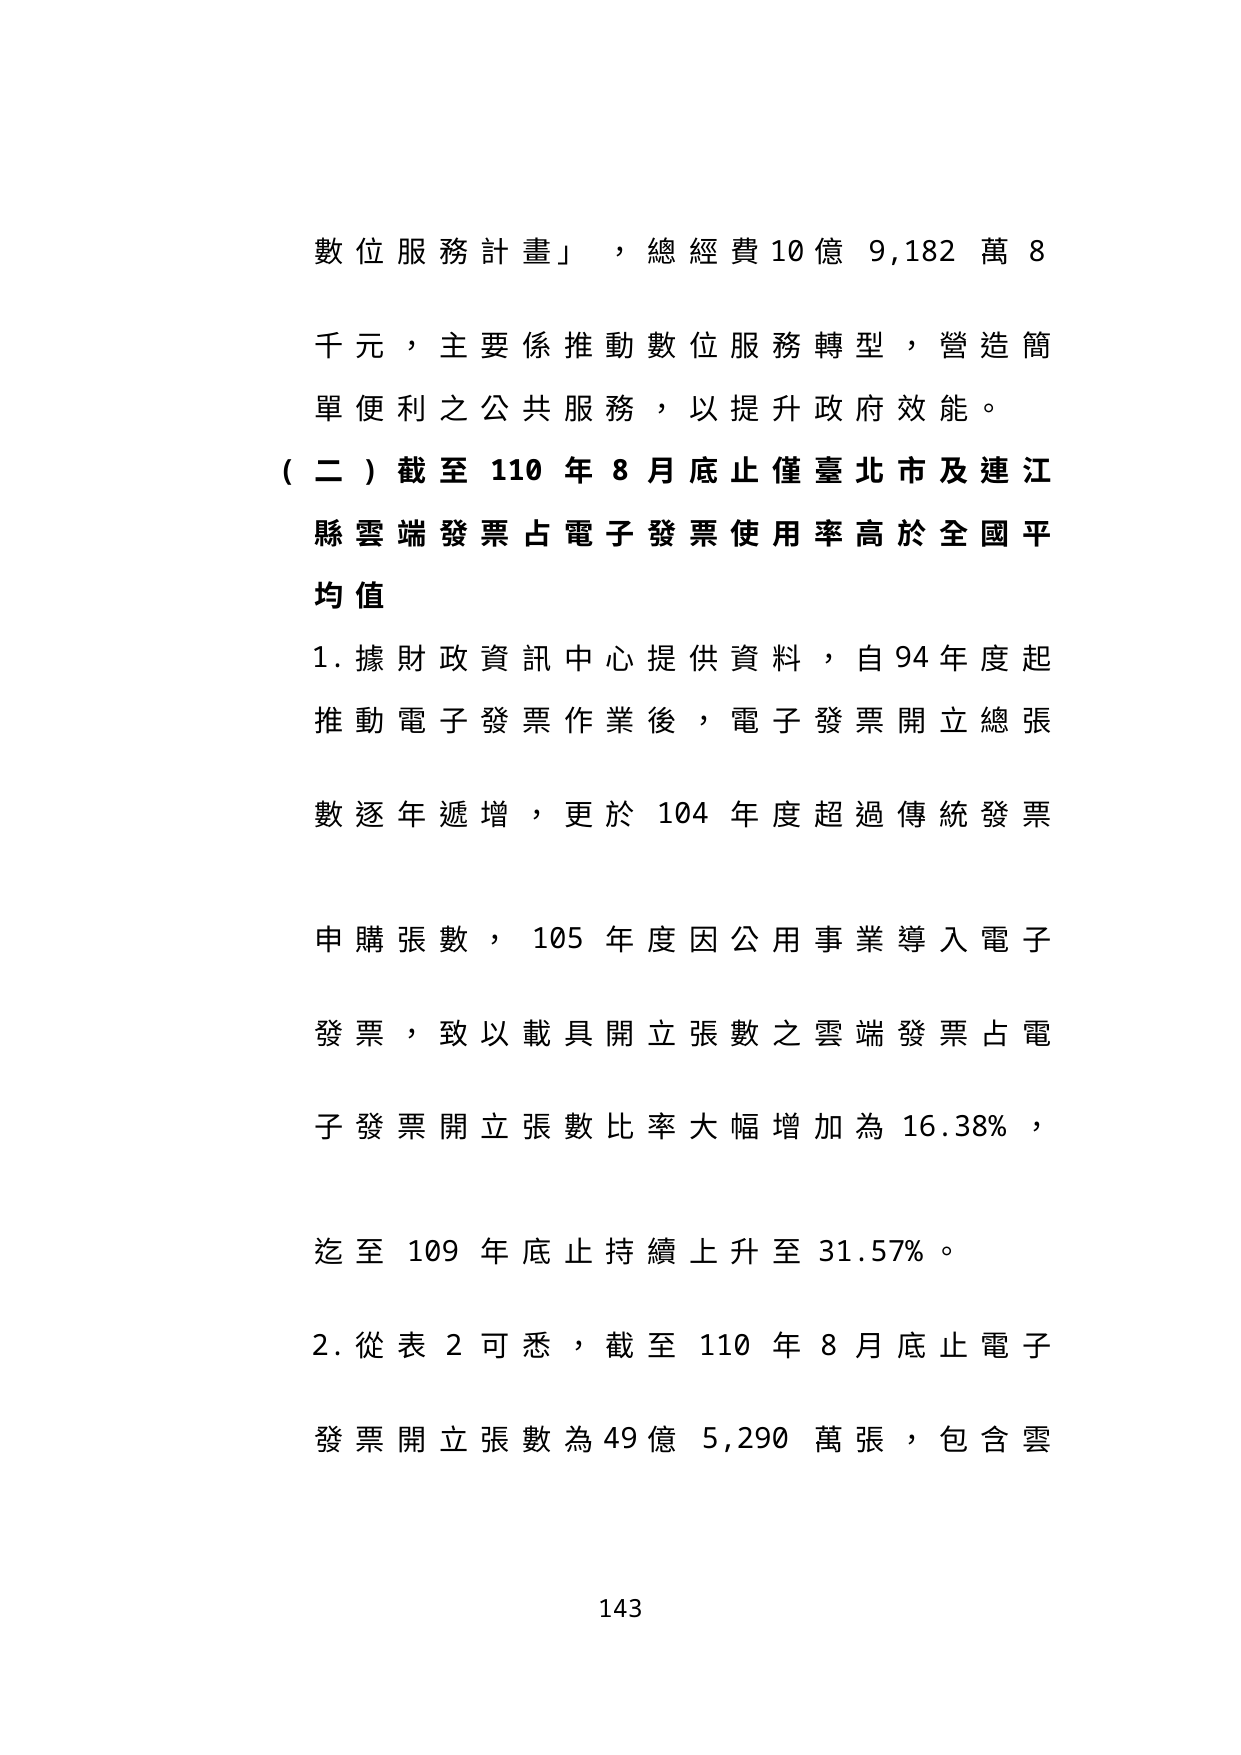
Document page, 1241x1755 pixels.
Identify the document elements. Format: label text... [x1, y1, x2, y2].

text 數位服務計畫」，總經費10億9,182萬8千元，主要係推動數位服務轉型，營造簡單便利之公共服務，以提升政府效能。 [271, 177, 1058, 427]
text (二)截至110年8月底止僅臺北市及連江縣雲端發票占電子發票使用率高於全國平均值 [242, 427, 1058, 615]
text 1.據財政資訊中心提供資料，自94年度起推動電子發票作業後，電子發票開立總張數逐年遞增，更於104年度超過傳統發票申購張數，105年度因公用事業導入電子發票，致以載具開立張數之雲端發票占電子發票開立張數比率大幅增加為16.38%，迄至109年底止持續上升至31.57%。 [271, 615, 1058, 1302]
text 2.從表2可悉，截至110年8月底止電子發票開立張數為49億5,290萬張，包含雲 [271, 1302, 1058, 1490]
